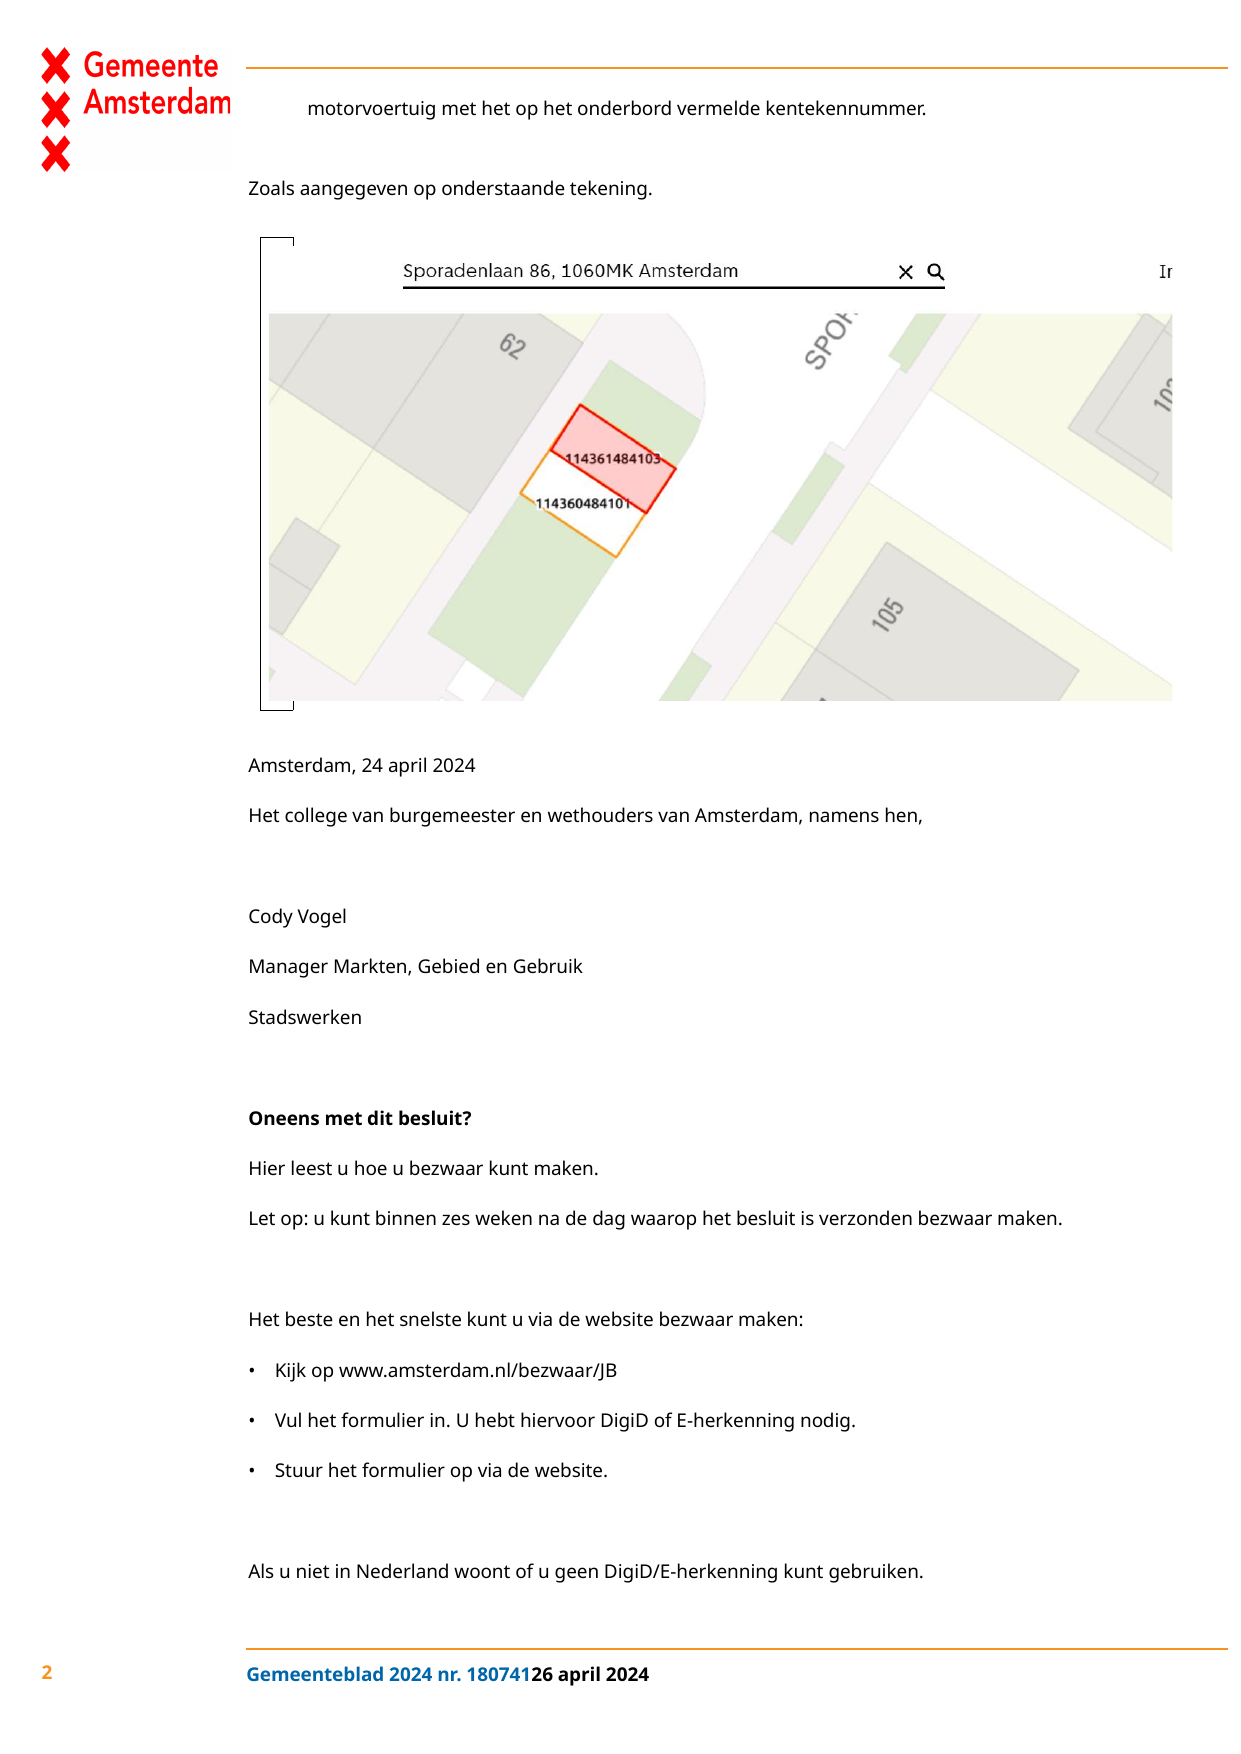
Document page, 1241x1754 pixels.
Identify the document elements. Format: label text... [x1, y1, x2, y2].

list motorvoertuig met het op het onderbord vermelde kentekennummer. [248, 95, 1152, 121]
text • Vul het formulier in. U hebt hiervoor DigiD of E-herkenning nodig. [248, 1407, 1152, 1433]
text Let op: u kunt binnen zes weken na de dag waarop het besluit is verzonden bezwaar maken. [248, 1206, 1152, 1231]
text Zoals aangegeven op onderstaande tekening. [248, 175, 1152, 201]
text Als u niet in Nederland woont of u geen DigiD/E-herkenning kunt gebruiken. [248, 1558, 1152, 1584]
text Cody Vogel [248, 903, 1152, 929]
text Stadswerken [248, 1004, 1152, 1029]
picture [41, 47, 231, 172]
picture [268, 246, 1173, 701]
text • Kijk op www.amsterdam.nl/bezwaar/JB [248, 1357, 1152, 1382]
text Amsterdam, 24 april 2024 [248, 752, 1152, 777]
text Het beste en het snelste kunt u via de website bezwaar maken: [248, 1306, 1152, 1332]
text • Stuur het formulier op via de website. [248, 1458, 1152, 1483]
text Het college van burgemeester en wethouders van Amsterdam, namens hen, [248, 802, 1152, 828]
text Manager Markten, Gebied en Gebruik [248, 953, 1152, 979]
text Oneens met dit besluit? [248, 1105, 1152, 1130]
text Hier leest u hoe u bezwaar kunt maken. [248, 1155, 1152, 1181]
